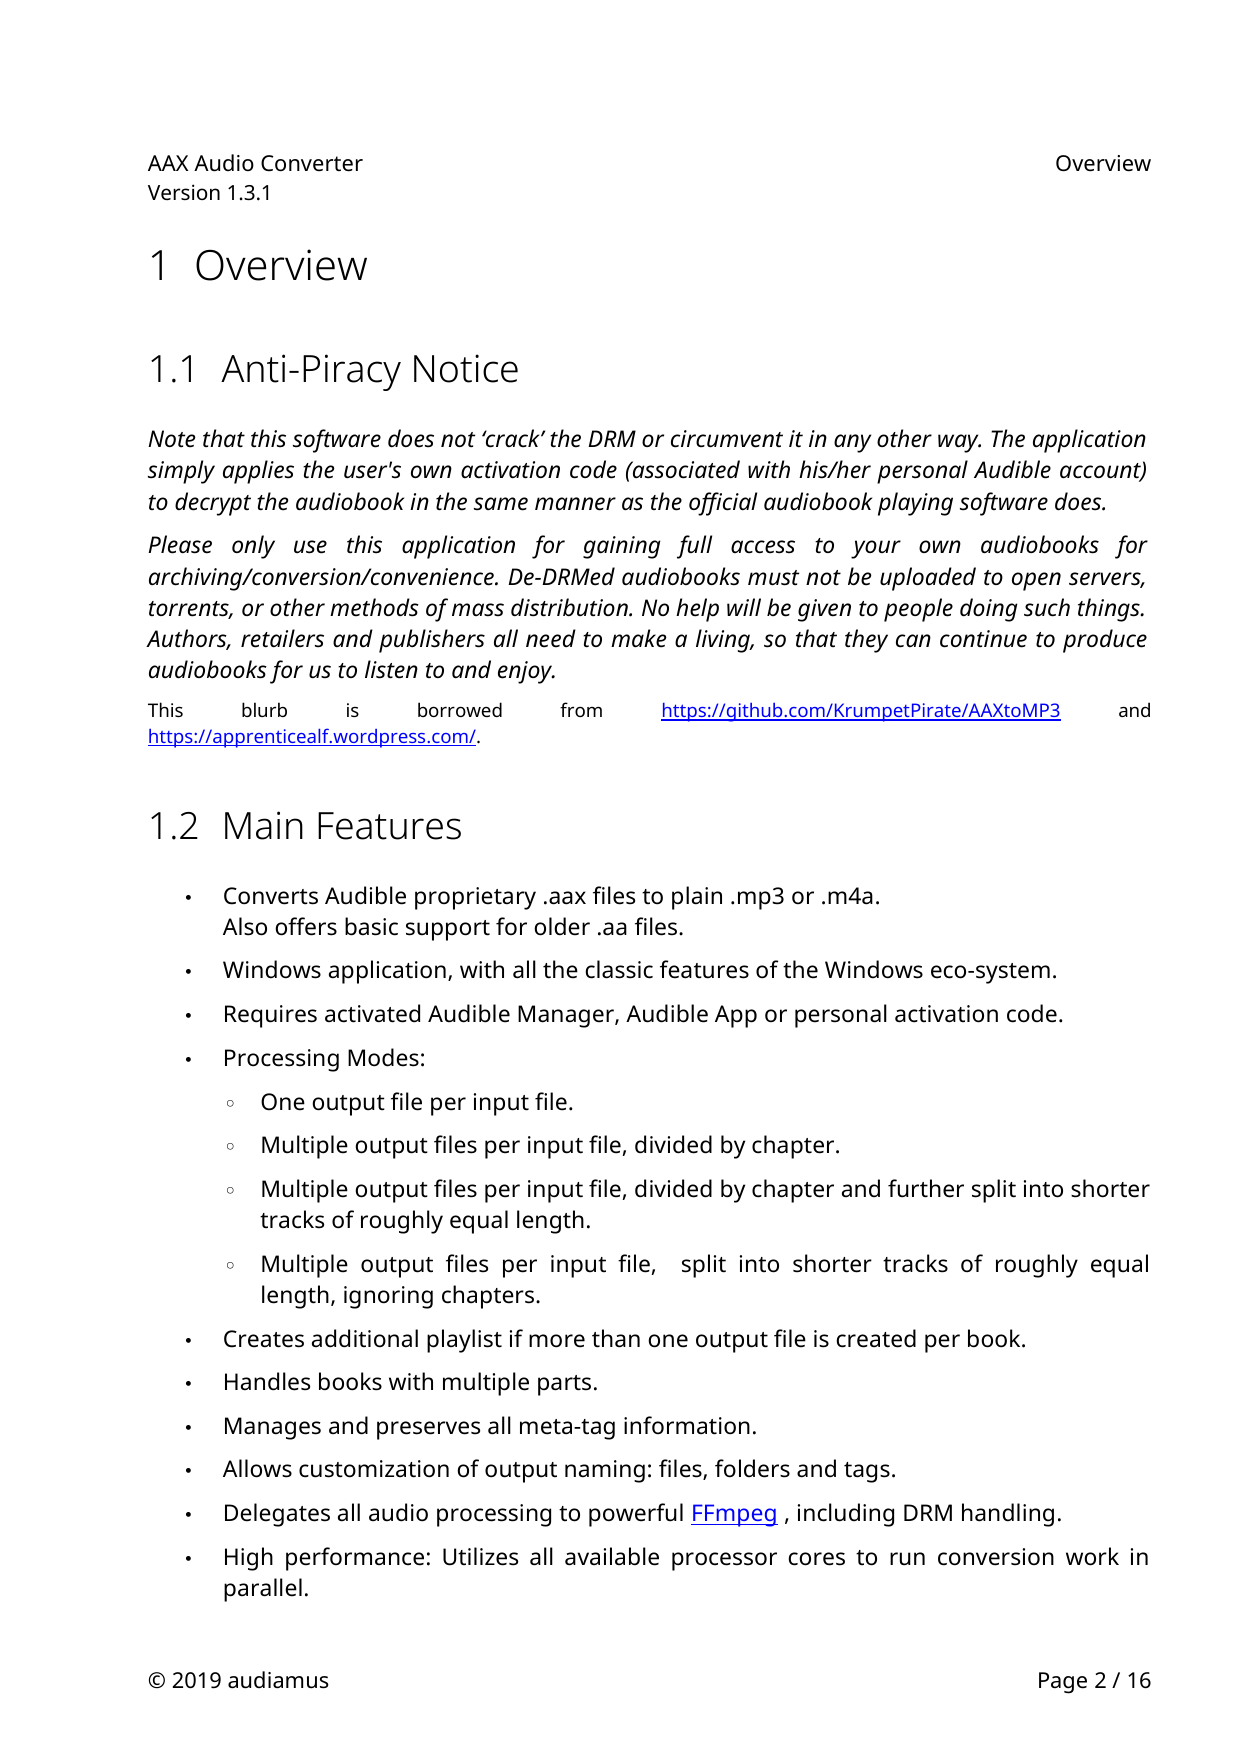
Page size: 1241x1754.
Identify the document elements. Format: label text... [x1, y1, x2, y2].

list Multiple output files per input file, split into shorter tracks of roughly equal length, ignoring chapters. [223, 1248, 1152, 1310]
list Handles books with multiple parts. [185, 1366, 1152, 1397]
text This blurb is borrowed from https://github.com/KrumpetPirate/AAXtoMP3 and https://apprenticealf.wordpress.com/. [148, 698, 1152, 749]
list Converts Audible proprietary .aax files to plain .mp3 or .m4a. Also offers basic support for older .aa files. [185, 879, 1152, 942]
list Manages and preserves all meta-tag information. [185, 1410, 1152, 1441]
subtitle Anti-Piracy Notice [148, 342, 1152, 393]
list Windows application, with all the classic features of the Windows eco-system. [185, 954, 1152, 986]
subtitle Main Features [148, 799, 1152, 850]
list High performance: Utilizes all available processor cores to run conversion work in parallel. [185, 1541, 1152, 1603]
list Requires activated Audible Manager, Audible App or personal activation code. [185, 998, 1152, 1029]
list Delegates all audio processing to powerful FFmpeg , including DRM handling. [185, 1497, 1152, 1528]
subtitle Overview [148, 235, 1152, 292]
list Processing Modes: [185, 1042, 1152, 1073]
list Creates additional playlist if more than one output file is created per book. [185, 1322, 1152, 1354]
text Please only use this application for gaining full access to your own audiobooks for archiving/conversion/convenience. De-DRMed audiobooks must not be uploaded to open servers, torrents, or other methods of mass distribution. No help will be given to people doing such things. Authors, retailers and publishers all need to make a living, so that they can continue to produce audiobooks for us to listen to and enjoy. [148, 529, 1152, 685]
list One output file per input file. [223, 1085, 1152, 1117]
list Multiple output files per input file, divided by chapter and further split into shorter tracks of roughly equal length. [223, 1173, 1152, 1235]
list Multiple output files per input file, divided by chapter. [223, 1129, 1152, 1160]
list Allows customization of output naming: files, folders and tags. [185, 1453, 1152, 1485]
text Note that this software does not ‘crack’ the DRM or circumvent it in any other way. The application simply applies the user's own activation code (associated with his/her personal Audible account) to decrypt the audiobook in the same manner as the official audiobook playing software does. [148, 423, 1152, 517]
